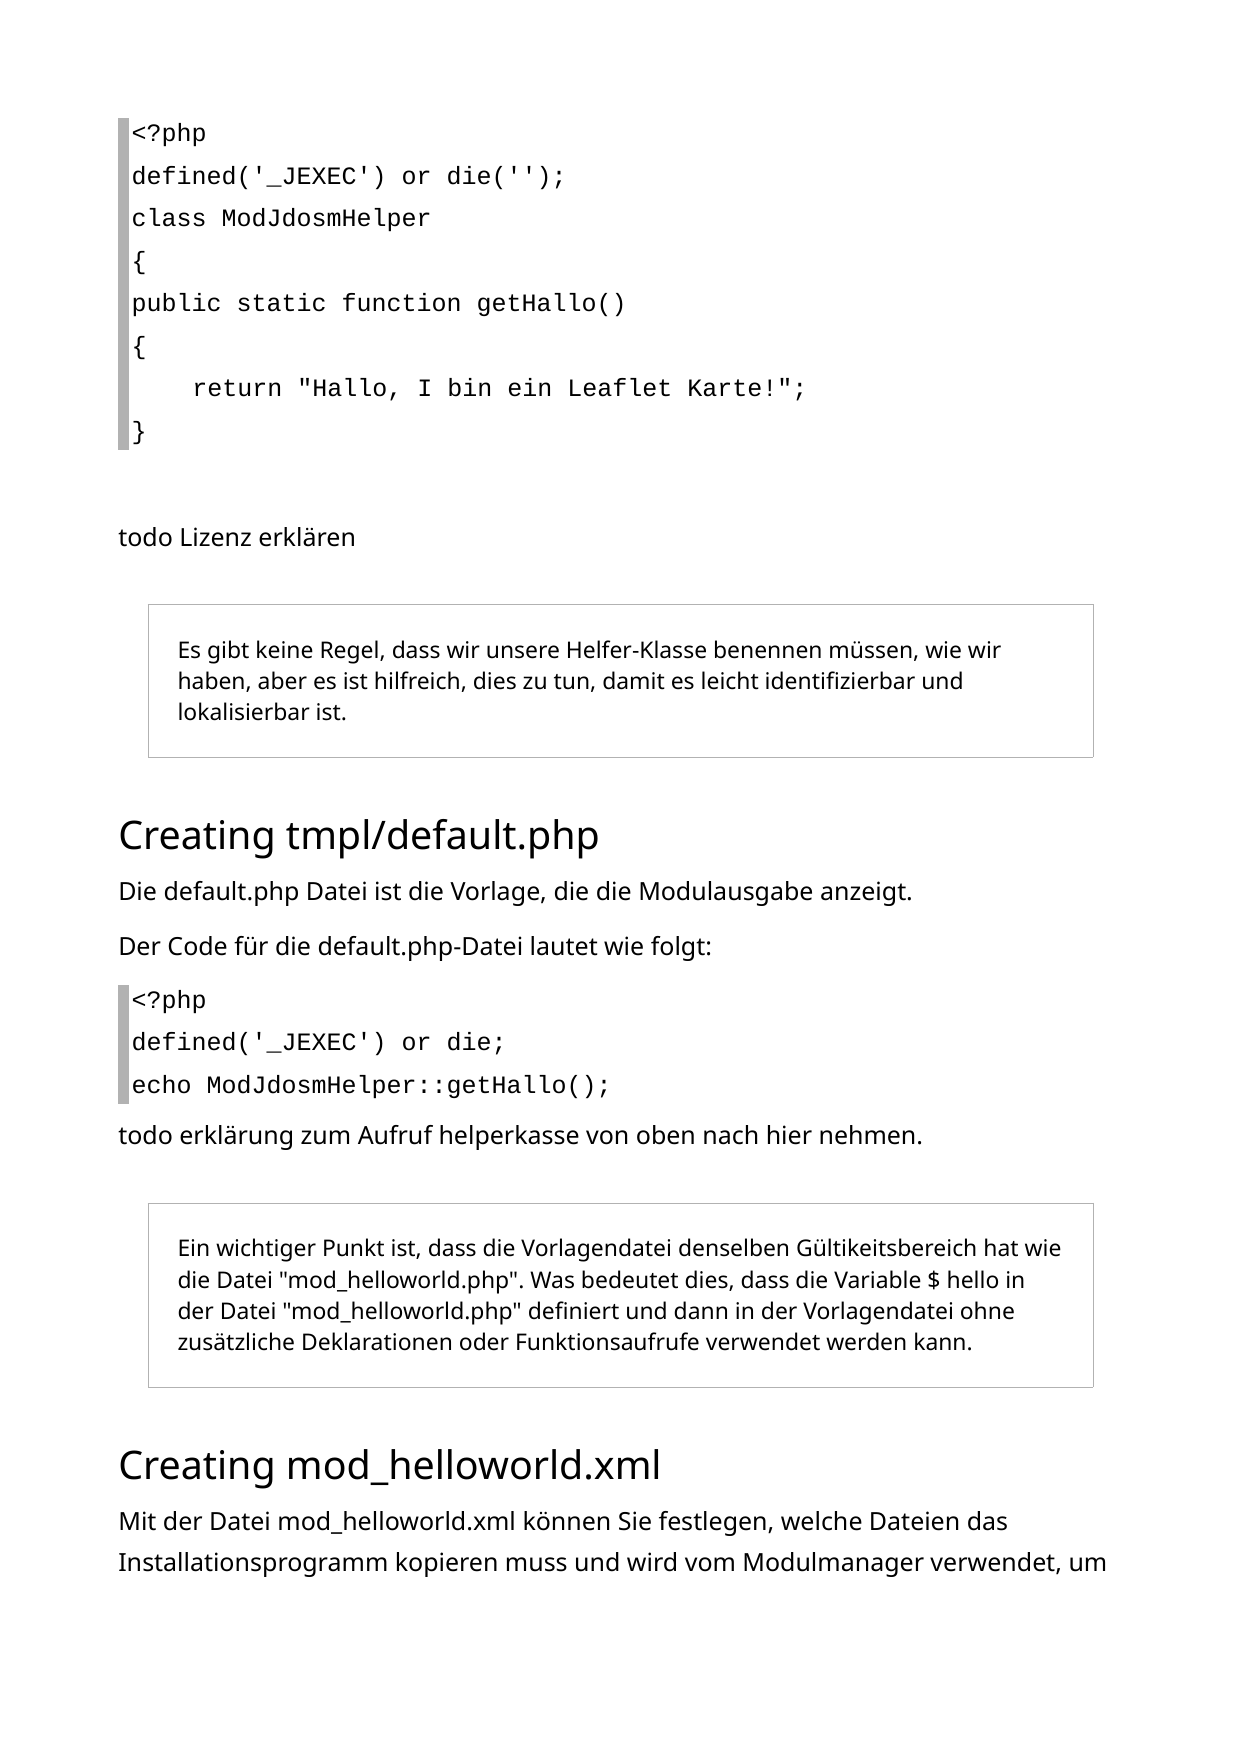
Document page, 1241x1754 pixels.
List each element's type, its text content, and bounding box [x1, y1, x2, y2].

text } [129, 416, 1122, 450]
text <?php [118, 984, 1122, 1016]
text echo ModJdosmHelper::getHallo(); [129, 1069, 1122, 1104]
text Es gibt keine Regel, dass wir unsere Helfer-Klasse benennen müssen, wie wir haben, aber es ist hilfreich, dies zu tun, damit es leicht identifizierbar und lokalisierbar ist. [149, 605, 1093, 757]
text class ModJdosmHelper [129, 203, 1122, 234]
subtitle Creating tmpl/default.php [118, 807, 1122, 861]
text Die default.php Datei ist die Vorlage, die die Modulausgabe anzeigt. [118, 874, 1122, 908]
text public static function getHallo() [129, 288, 1122, 319]
text return "Hallo, I bin ein Leaflet Karte!"; [129, 373, 1122, 404]
text Der Code für die default.php-Datei lautet wie folgt: [118, 929, 1122, 963]
text Mit der Datei mod_helloworld.xml können Sie festlegen, welche Dateien das Installationsprogramm kopieren muss und wird vom Modulmanager verwendet, um [118, 1503, 1122, 1578]
text { [129, 246, 1122, 277]
text Ein wichtiger Punkt ist, dass die Vorlagendatei denselben Gültikeitsbereich hat wie die Datei "mod_helloworld.php". Was bedeutet dies, dass die Variable $ hello in der Datei "mod_helloworld.php" definiert und dann in der Vorlagendatei ohne zusätzliche Deklarationen oder Funktionsaufrufe verwendet werden kann. [149, 1204, 1093, 1387]
text todo Lizenz erklären [118, 519, 1122, 553]
subtitle Creating mod_helloworld.xml [118, 1437, 1122, 1491]
text defined('_JEXEC') or die(''); [129, 161, 1122, 192]
text { [129, 331, 1122, 362]
text defined('_JEXEC') or die; [129, 1027, 1122, 1058]
text todo erklärung zum Aufruf helperkasse von oben nach hier nehmen. [118, 1118, 1122, 1152]
text <?php [129, 118, 1122, 149]
